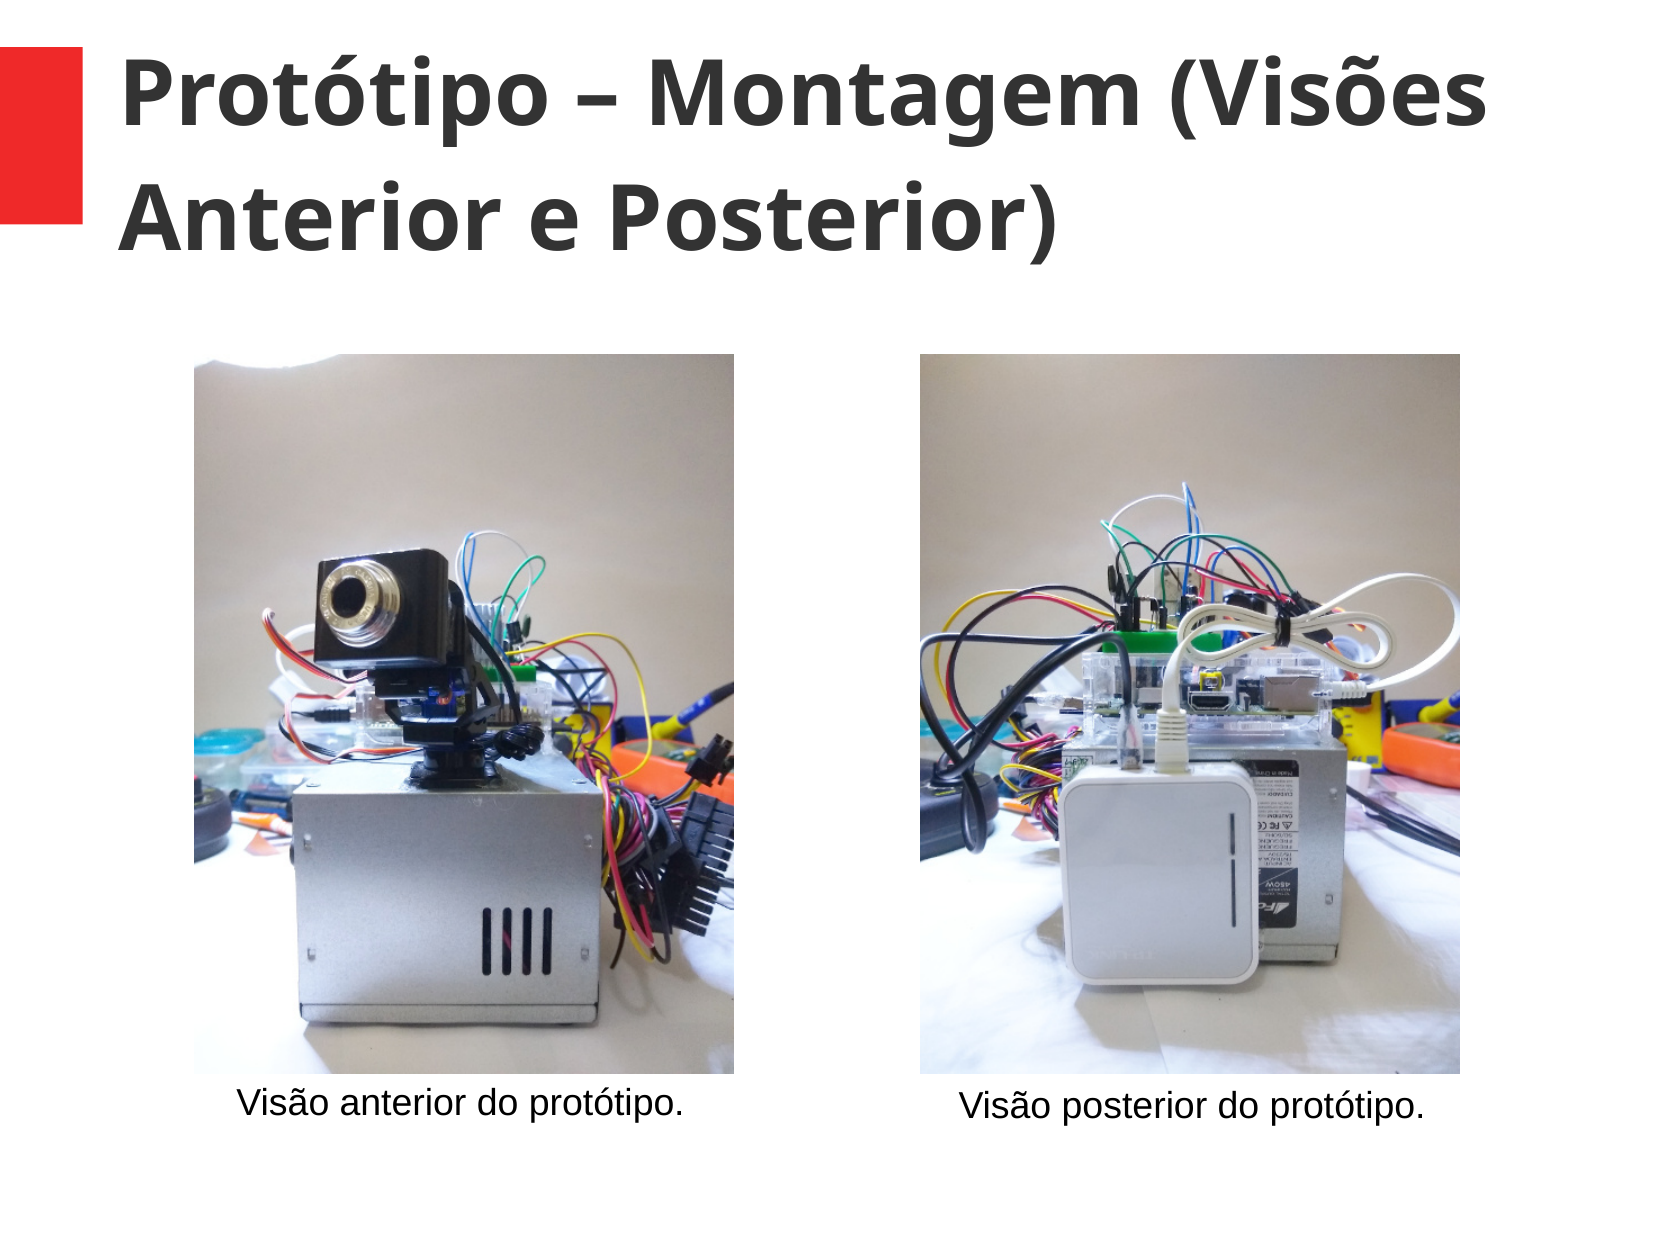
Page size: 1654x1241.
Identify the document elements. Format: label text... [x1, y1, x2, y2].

text_box Visão anterior do protótipo. [188, 1073, 733, 1131]
picture [920, 354, 1460, 1074]
text_box Visão posterior do protótipo. [920, 1077, 1464, 1134]
title Protótipo – Montagem (Visões Anterior e Posterior) [118, 0, 1619, 314]
picture [194, 354, 734, 1074]
